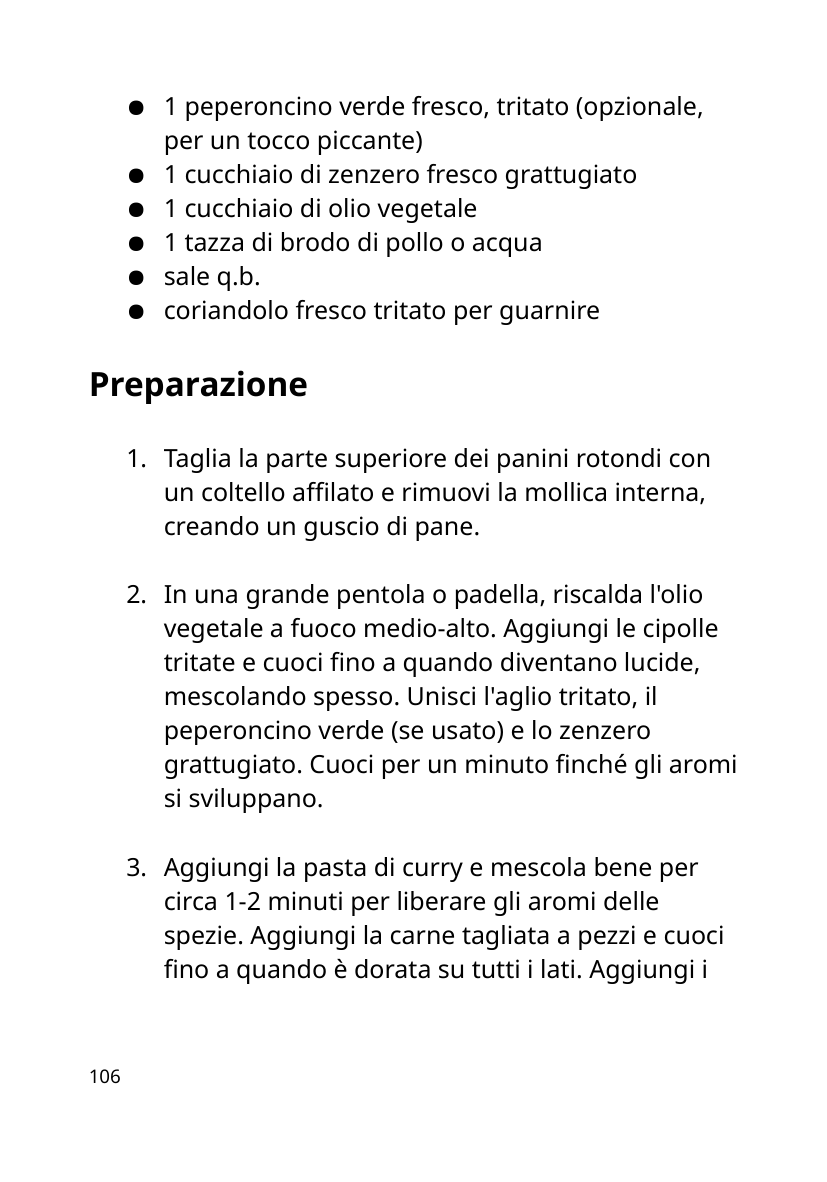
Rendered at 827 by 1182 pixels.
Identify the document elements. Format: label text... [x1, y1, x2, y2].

list coriandolo fresco tritato per guarnire [126, 293, 738, 327]
list 1 cucchiaio di zenzero fresco grattugiato [126, 157, 738, 191]
list Aggiungi la pasta di curry e mescola bene per circa 1-2 minuti per liberare gli aromi delle spezie. Aggiungi la carne tagliata a pezzi e cuoci fino a quando è dorata su tutti i lati. Aggiungi i [126, 849, 738, 986]
text Preparazione [88, 361, 709, 406]
list sale q.b. [126, 259, 738, 293]
list In una grande pentola o padella, riscalda l'olio vegetale a fuoco medio-alto. Aggiungi le cipolle tritate e cuoci fino a quando diventano lucide, mescolando spesso. Unisci l'aglio tritato, il peperoncino verde (se usato) e lo zenzero grattugiato. Cuoci per un minuto finché gli aromi si sviluppano. [126, 577, 738, 815]
list 1 tazza di brodo di pollo o acqua [126, 225, 738, 259]
list Taglia la parte superiore dei panini rotondi con un coltello affilato e rimuovi la mollica interna, creando un guscio di pane. [126, 441, 738, 543]
list 1 cucchiaio di olio vegetale [126, 191, 738, 225]
list 1 peperoncino verde fresco, tritato (opzionale, per un tocco piccante) [126, 88, 738, 157]
